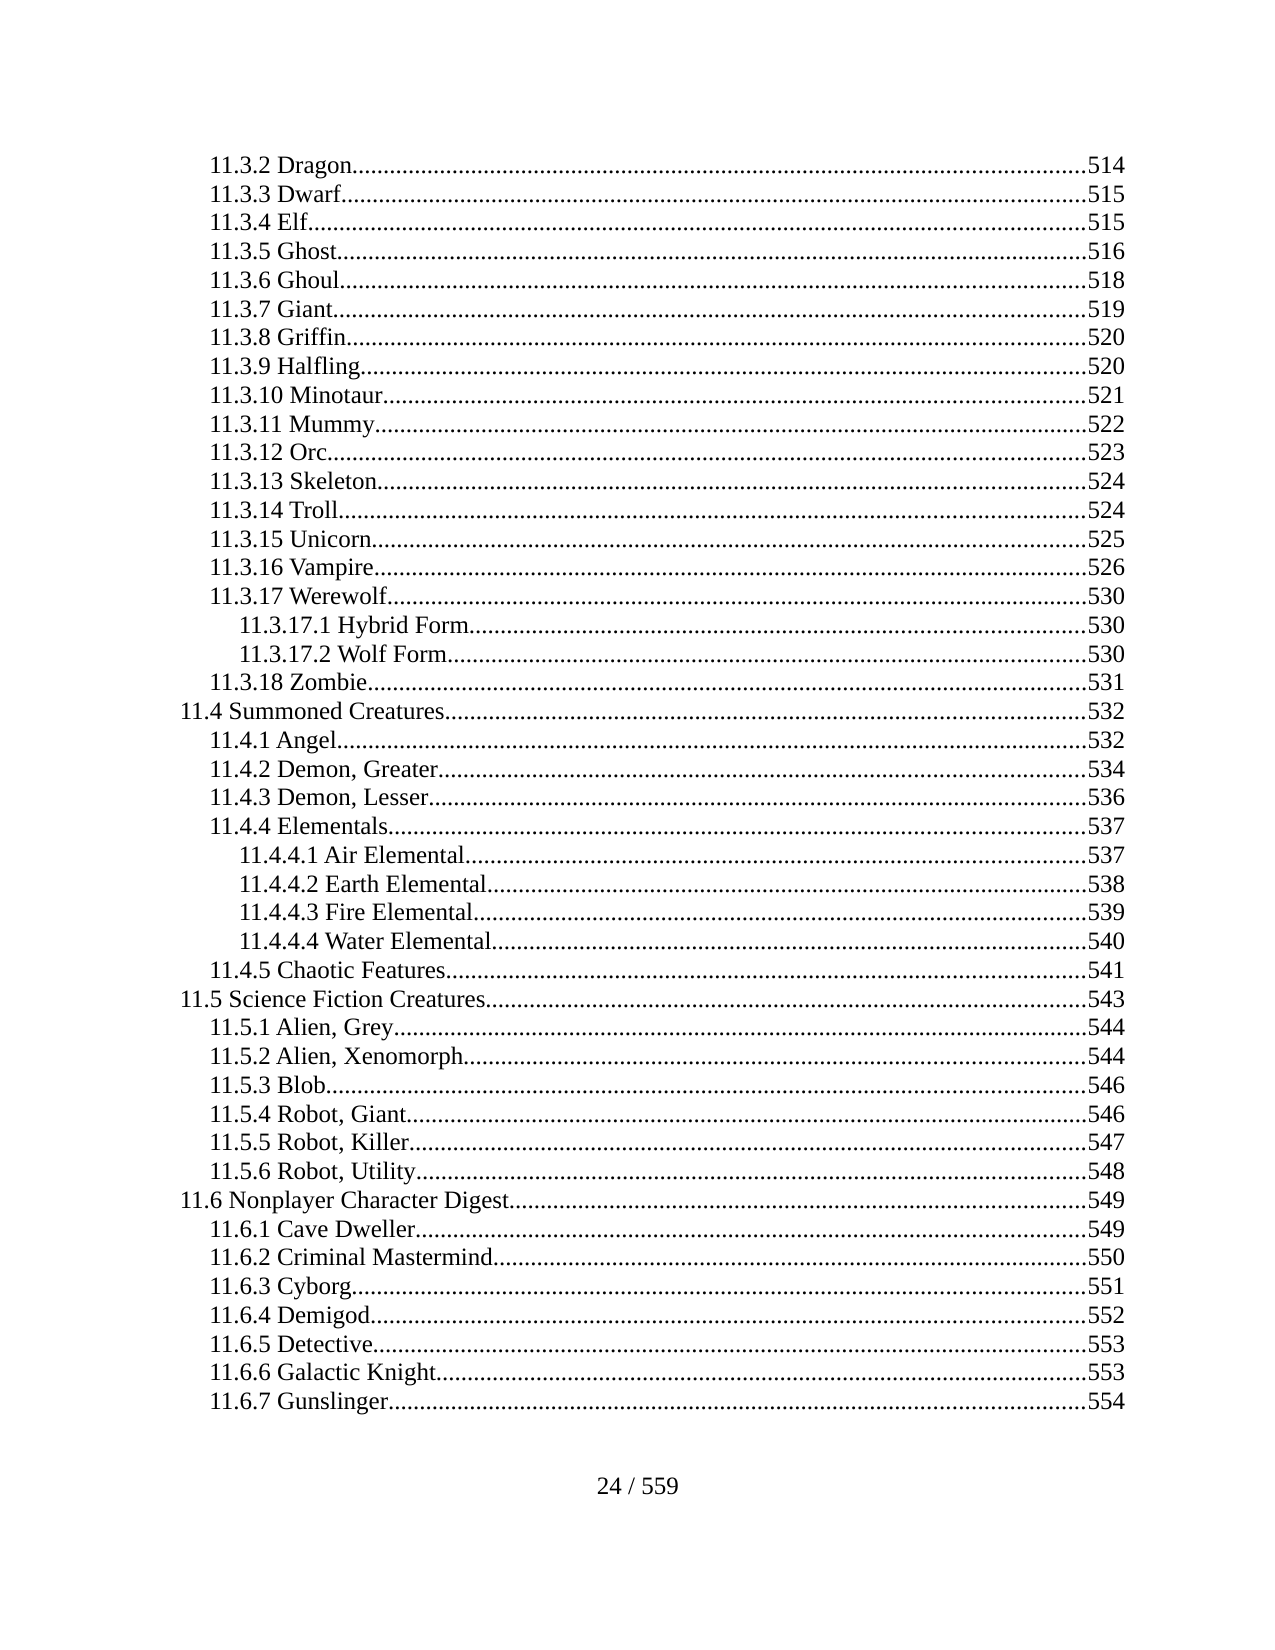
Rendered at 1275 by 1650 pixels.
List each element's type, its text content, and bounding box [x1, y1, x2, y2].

text 11.3.13 Skeleton 524 [209, 466, 1125, 495]
text 11.5.1 Alien, Grey 544 [209, 1012, 1125, 1041]
text 11.6.1 Cave Dweller 549 [209, 1214, 1125, 1242]
text 11.6.3 Cyborg 551 [209, 1271, 1125, 1300]
text 11.3.3 Dwarf 515 [209, 179, 1125, 207]
text 11.3.17 Werewolf 530 [209, 581, 1125, 610]
text 11.4.4.3 Fire Elemental 539 [238, 897, 1125, 926]
text 11.4.5 Chaotic Features 541 [209, 955, 1125, 984]
text 11.4.2 Demon, Greater 534 [209, 754, 1125, 782]
text 11.3.14 Troll 524 [209, 495, 1125, 524]
text 11.3.5 Ghost 516 [209, 236, 1125, 265]
text 11.5.4 Robot, Giant 546 [209, 1099, 1125, 1127]
text 11.4.4.2 Earth Elemental 538 [238, 869, 1125, 897]
text 11.3.17.2 Wolf Form 530 [238, 639, 1125, 667]
text 11.6.2 Criminal Mastermind 550 [209, 1242, 1125, 1271]
text 11.6.5 Detective 553 [209, 1329, 1125, 1357]
text 11.5 Science Fiction Creatures 543 [179, 984, 1125, 1012]
text 11.4.4 Elementals 537 [209, 811, 1125, 840]
text 11.3.8 Griffin 520 [209, 322, 1125, 351]
text 11.3.12 Orc 523 [209, 437, 1125, 466]
text 11.5.6 Robot, Utility 548 [209, 1156, 1125, 1185]
text 11.6 Nonplayer Character Digest 549 [179, 1185, 1125, 1214]
text 11.5.3 Blob 546 [209, 1070, 1125, 1099]
text 11.3.16 Vampire 526 [209, 552, 1125, 581]
text 11.4.4.4 Water Elemental 540 [238, 926, 1125, 955]
text 11.6.7 Gunslinger 554 [209, 1386, 1125, 1415]
text 11.3.18 Zombie 531 [209, 667, 1125, 696]
text 11.3.10 Minotaur 521 [209, 380, 1125, 409]
text 11.3.9 Halfling 520 [209, 351, 1125, 380]
text 11.3.11 Mummy 522 [209, 409, 1125, 437]
text 11.5.2 Alien, Xenomorph 544 [209, 1041, 1125, 1070]
text 11.3.15 Unicorn 525 [209, 524, 1125, 552]
text 11.4.3 Demon, Lesser 536 [209, 782, 1125, 811]
text 11.6.6 Galactic Knight 553 [209, 1357, 1125, 1386]
text 11.3.4 Elf 515 [209, 207, 1125, 236]
text 11.4 Summoned Creatures 532 [179, 696, 1125, 725]
text 11.3.7 Giant 519 [209, 294, 1125, 322]
text 11.3.2 Dragon 514 [209, 150, 1125, 179]
text 11.5.5 Robot, Killer 547 [209, 1127, 1125, 1156]
text 11.3.6 Ghoul 518 [209, 265, 1125, 294]
text 11.4.1 Angel 532 [209, 725, 1125, 754]
text 11.6.4 Demigod 552 [209, 1300, 1125, 1329]
text 11.3.17.1 Hybrid Form 530 [238, 610, 1125, 639]
text 11.4.4.1 Air Elemental 537 [238, 840, 1125, 869]
